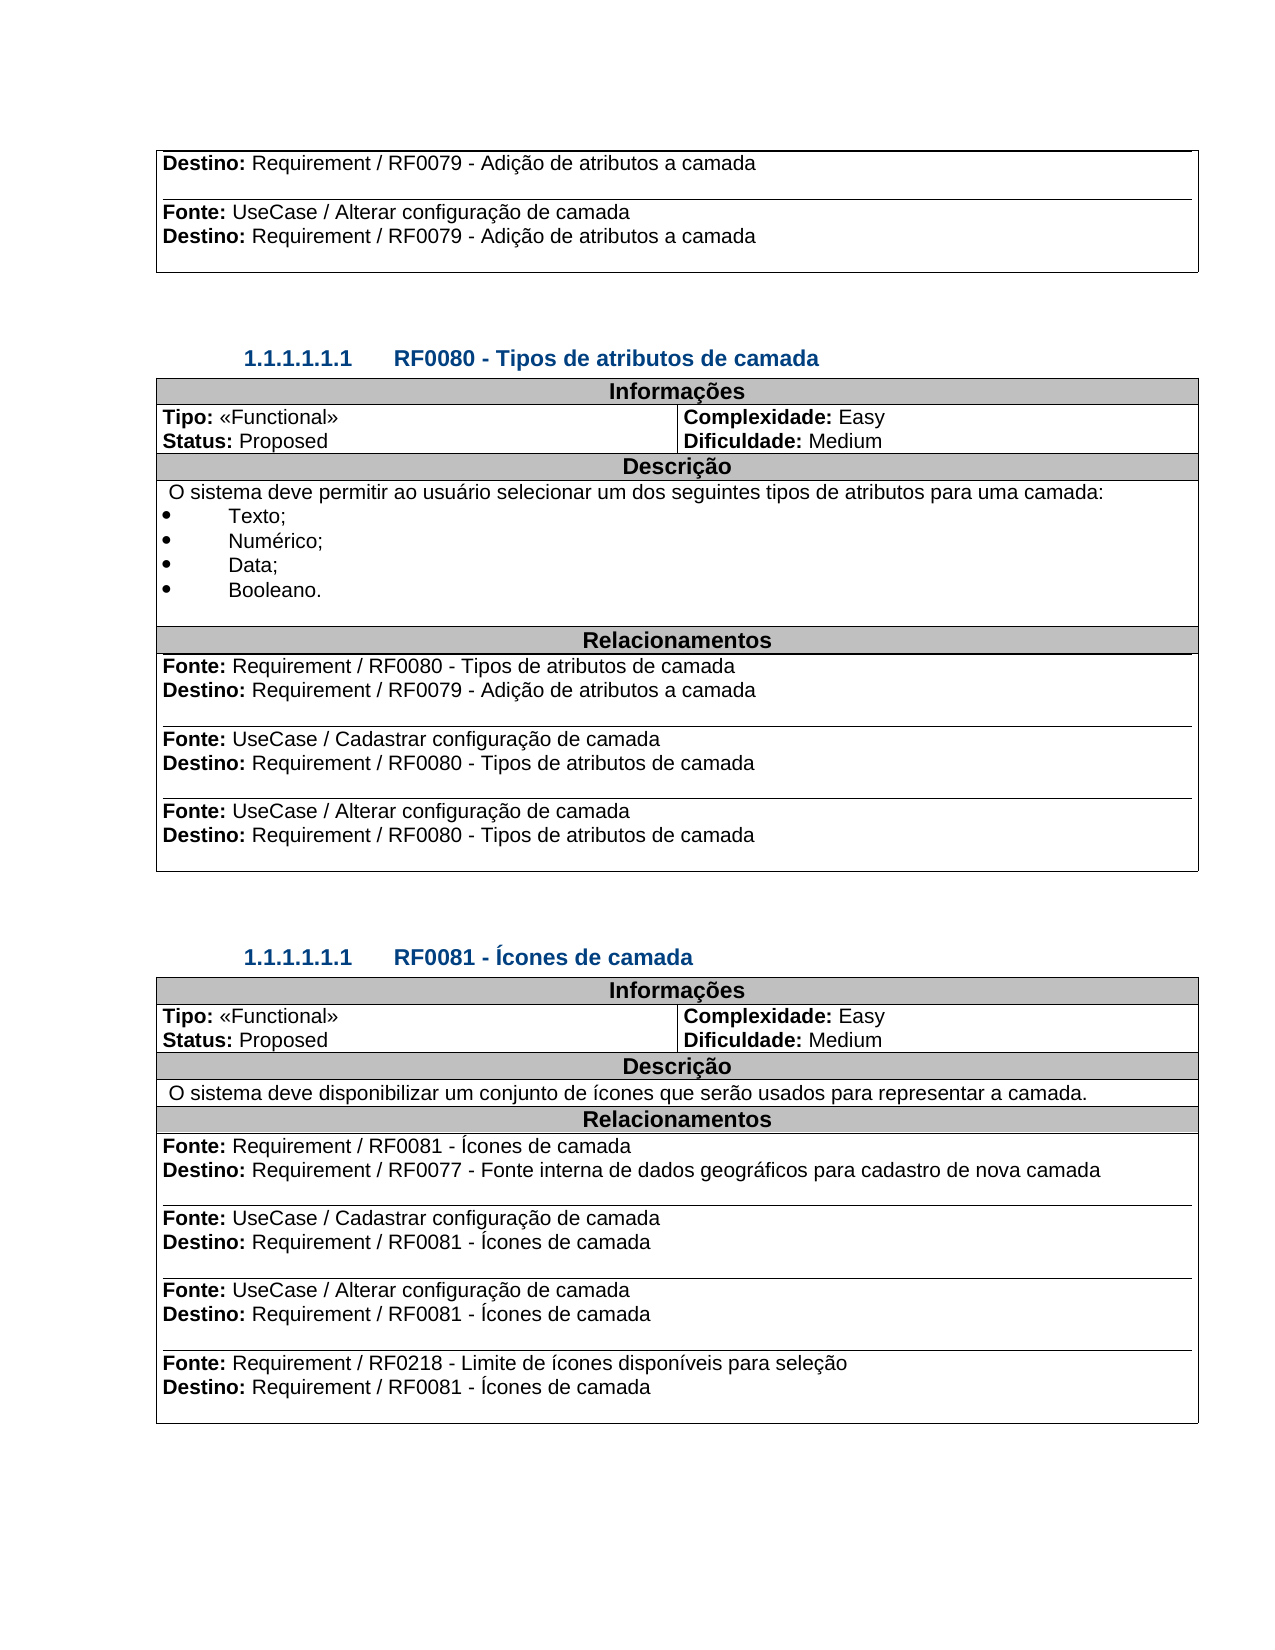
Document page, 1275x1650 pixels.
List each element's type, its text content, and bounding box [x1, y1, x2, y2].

table_cell Tipo: «Functional» Status: Proposed [157, 405, 677, 453]
table_header Fonte: Requirement / RF0081 - Ícones de camada Destino: Requirement / RF0077 - Fonte interna de dados geográficos para cadastro de nova camada [163, 1134, 1192, 1205]
table_cell Fonte: Requirement / RF0218 - Limite de ícones disponíveis para seleção Destino: Requirement / RF0081 - Ícones de camada [163, 1351, 1192, 1422]
table_cell Descrição [157, 1053, 1198, 1079]
table_cell [1192, 151, 1198, 271]
table_cell Fonte: UseCase / Cadastrar configuração de camada Destino: Requirement / RF0081 - Ícones de camada [163, 1206, 1192, 1278]
table_cell [157, 1134, 1198, 1423]
table_cell Tipo: «Functional» Status: Proposed [157, 1005, 677, 1052]
table_cell Fonte: UseCase / Alterar configuração de camada Destino: Requirement / RF0081 - Ícones de camada [163, 1279, 1192, 1350]
subtitle RF0080 - Tipos de atributos de camada [244, 345, 1125, 371]
table_cell Fonte: UseCase / Alterar configuração de camada Destino: Requirement / RF0080 - Tipos de atributos de camada [163, 799, 1192, 871]
table_cell Complexidade: Easy Dificuldade: Medium [678, 1005, 1198, 1052]
table_header Informações [157, 978, 1198, 1004]
table_cell Destino: Requirement / RF0079 - Adição de atributos a camada [163, 152, 1192, 199]
table_header Fonte: Requirement / RF0080 - Tipos de atributos de camada Destino: Requirement / RF0079 - Adição de atributos a camada [163, 655, 1192, 726]
table_cell Relacionamentos [157, 1107, 1198, 1132]
table_cell O sistema deve permitir ao usuário selecionar um dos seguintes tipos de atributos para uma camada: Texto; Numérico; Data; Booleano. [157, 481, 1198, 626]
subtitle RF0081 - Ícones de camada [244, 944, 1125, 971]
table_cell [1192, 654, 1198, 871]
table_cell Complexidade: Easy Dificuldade: Medium [678, 405, 1198, 453]
table_cell Descrição [157, 454, 1198, 480]
table_cell [157, 654, 163, 871]
table_cell [157, 151, 163, 271]
table_cell O sistema deve disponibilizar um conjunto de ícones que serão usados para representar a camada. [157, 1080, 1198, 1106]
table_cell Fonte: UseCase / Alterar configuração de camada Destino: Requirement / RF0079 - Adição de atributos a camada [163, 200, 1192, 271]
table_header Informações [157, 379, 1198, 404]
table_cell Fonte: UseCase / Cadastrar configuração de camada Destino: Requirement / RF0080 - Tipos de atributos de camada [163, 727, 1192, 798]
table_cell Relacionamentos [157, 627, 1198, 653]
